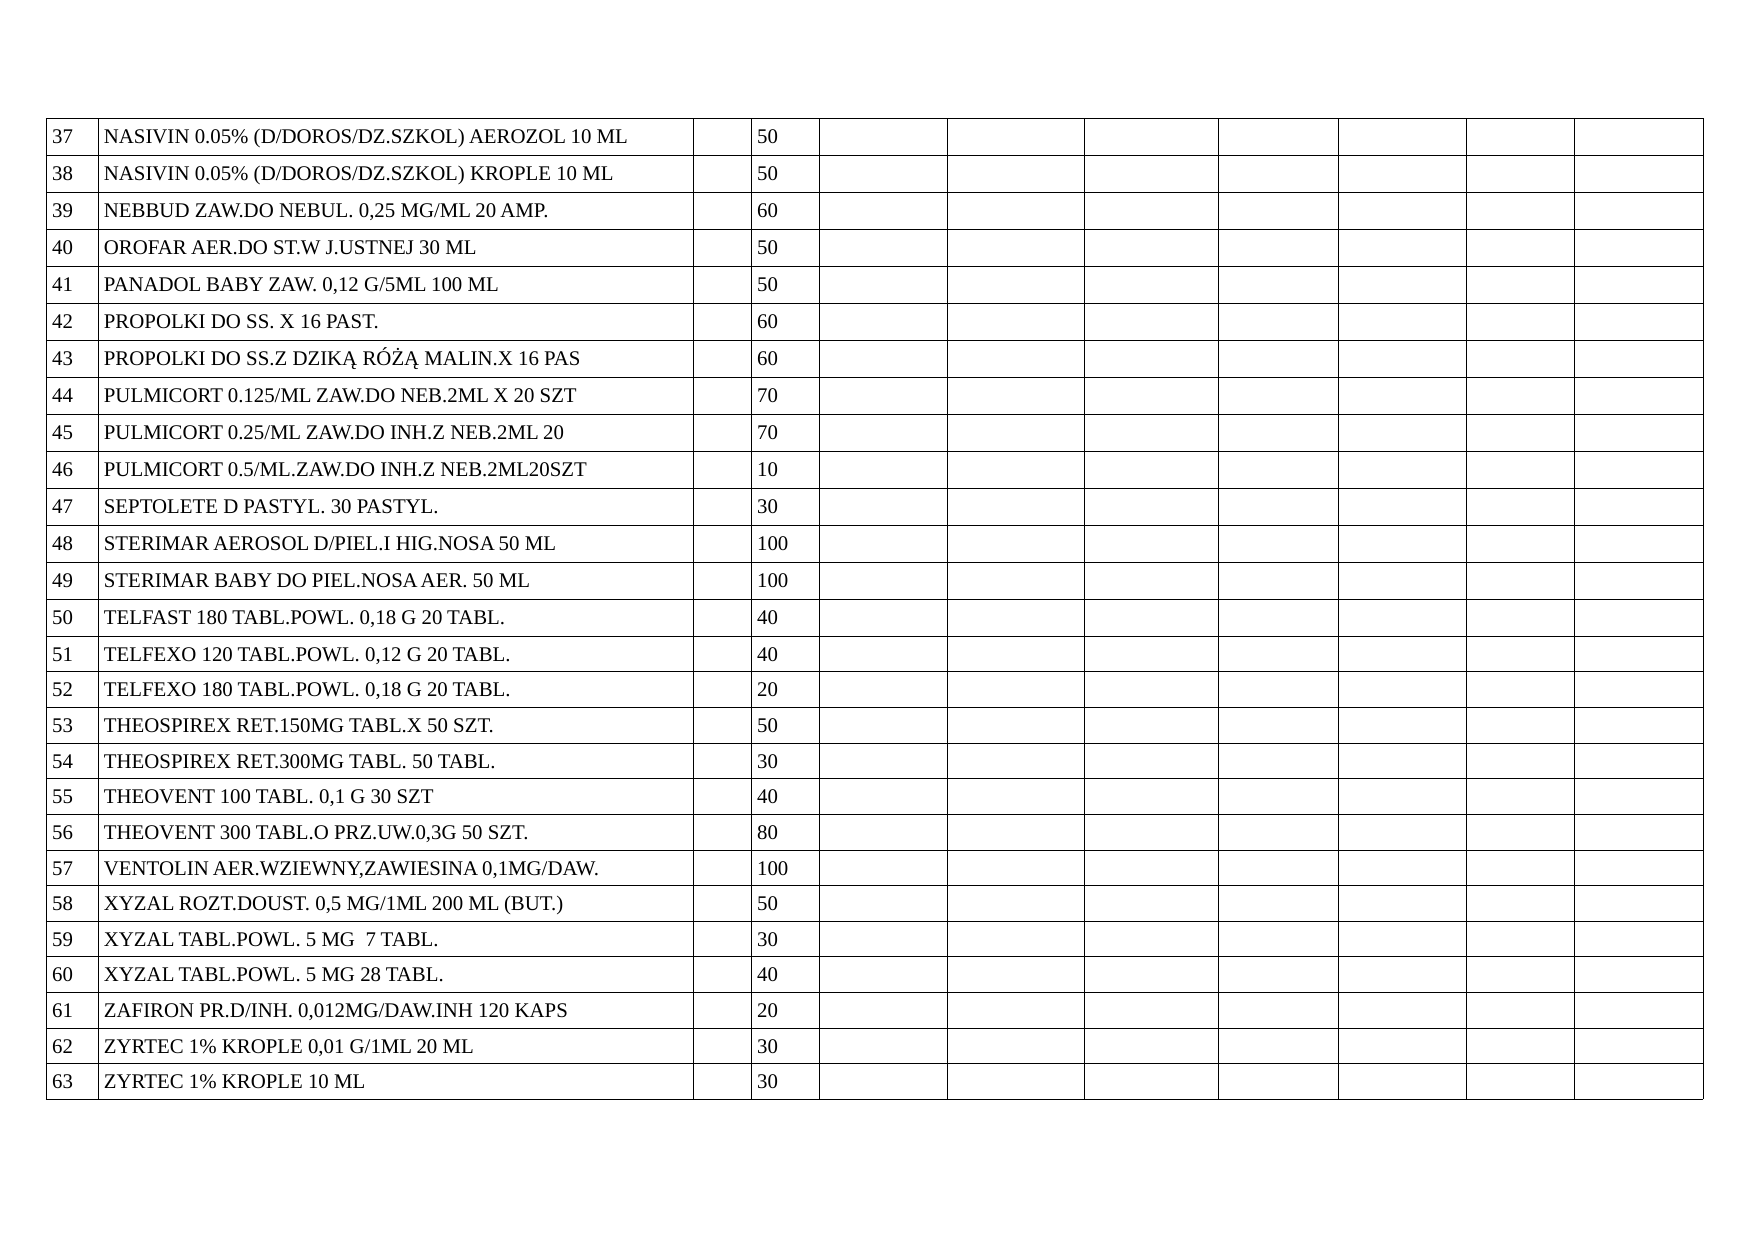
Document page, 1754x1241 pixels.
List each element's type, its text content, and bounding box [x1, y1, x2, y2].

table_cell [694, 156, 751, 192]
table_cell [948, 1064, 1084, 1099]
table_cell 54 [47, 744, 98, 778]
table_cell 37 [47, 119, 98, 155]
table_cell [1085, 489, 1218, 525]
table_cell 38 [47, 156, 98, 192]
table_cell 48 [47, 526, 98, 562]
table_cell 40 [752, 600, 819, 636]
table_cell [694, 230, 751, 266]
table_cell [1467, 119, 1574, 155]
table_cell [820, 304, 947, 340]
table_cell 100 [752, 526, 819, 562]
table_cell [820, 708, 947, 743]
table_cell [1085, 779, 1218, 814]
table_cell [1575, 193, 1703, 229]
table_cell [820, 779, 947, 814]
table_cell 43 [47, 341, 98, 377]
table_cell [1339, 815, 1466, 849]
table_cell 61 [47, 993, 98, 1028]
table_cell [1575, 526, 1703, 562]
table_cell [1467, 637, 1574, 671]
table_cell [694, 341, 751, 377]
table_cell [1219, 744, 1338, 778]
table_cell [1575, 815, 1703, 849]
table_cell [1085, 230, 1218, 266]
table_cell [1467, 341, 1574, 377]
table_cell [1467, 957, 1574, 992]
table_cell [1575, 708, 1703, 743]
table_cell [1467, 1029, 1574, 1063]
table_cell 30 [752, 1064, 819, 1099]
table_cell [820, 119, 947, 155]
table_cell [1575, 744, 1703, 778]
table_cell [820, 378, 947, 414]
table_cell [1575, 637, 1703, 671]
table_cell XYZAL TABL.POWL. 5 MG 7 TABL. [99, 922, 693, 956]
table_cell [1467, 600, 1574, 636]
table_cell [694, 886, 751, 921]
table_cell [820, 922, 947, 956]
table_cell [1575, 672, 1703, 707]
table_cell [1339, 119, 1466, 155]
table_cell [948, 415, 1084, 451]
table_cell [1219, 230, 1338, 266]
table_cell [1219, 672, 1338, 707]
table_cell [1339, 193, 1466, 229]
table_cell [694, 851, 751, 885]
table_cell [1575, 415, 1703, 451]
table_cell [1219, 156, 1338, 192]
table_cell 50 [752, 267, 819, 303]
table_cell [820, 672, 947, 707]
table_cell [948, 304, 1084, 340]
table_cell [1467, 563, 1574, 599]
table_cell 20 [752, 672, 819, 707]
table_cell [820, 993, 947, 1028]
table_cell ZYRTEC 1% KROPLE 0,01 G/1ML 20 ML [99, 1029, 693, 1063]
table_cell [1085, 600, 1218, 636]
table_cell [1339, 851, 1466, 885]
table_cell [1085, 815, 1218, 849]
table_cell [1339, 415, 1466, 451]
table_cell [1467, 378, 1574, 414]
table_cell [1575, 886, 1703, 921]
table_cell [820, 1029, 947, 1063]
table_cell 40 [752, 957, 819, 992]
table_cell 47 [47, 489, 98, 525]
table_cell [1085, 957, 1218, 992]
table_cell [948, 563, 1084, 599]
table_cell STERIMAR AEROSOL D/PIEL.I HIG.NOSA 50 ML [99, 526, 693, 562]
table_cell [694, 563, 751, 599]
table_cell [1219, 119, 1338, 155]
table_cell [694, 1029, 751, 1063]
table_cell [948, 744, 1084, 778]
table_cell [1219, 1029, 1338, 1063]
table_cell 50 [752, 708, 819, 743]
table_cell [1339, 708, 1466, 743]
table_cell [820, 637, 947, 671]
table_cell [1467, 156, 1574, 192]
table_cell 30 [752, 1029, 819, 1063]
table_cell [1339, 1029, 1466, 1063]
table_cell [1219, 193, 1338, 229]
table_cell SEPTOLETE D PASTYL. 30 PASTYL. [99, 489, 693, 525]
table_cell [1575, 563, 1703, 599]
table_cell 50 [752, 156, 819, 192]
table_cell [1467, 193, 1574, 229]
table_cell [820, 156, 947, 192]
table_cell 50 [752, 230, 819, 266]
table_cell [1339, 230, 1466, 266]
table_cell [694, 119, 751, 155]
table_cell 53 [47, 708, 98, 743]
table_cell [1219, 922, 1338, 956]
table_cell [820, 526, 947, 562]
table_cell [1085, 637, 1218, 671]
table_cell [1219, 993, 1338, 1028]
table_cell 100 [752, 851, 819, 885]
table_cell PROPOLKI DO SS. X 16 PAST. [99, 304, 693, 340]
table_cell [1575, 922, 1703, 956]
table_cell 60 [47, 957, 98, 992]
table_cell [694, 744, 751, 778]
table_cell [1219, 489, 1338, 525]
table_cell 45 [47, 415, 98, 451]
table_cell [820, 1064, 947, 1099]
table_cell [1085, 267, 1218, 303]
table_cell [1467, 267, 1574, 303]
table_cell [820, 230, 947, 266]
table_cell THEOSPIREX RET.150MG TABL.X 50 SZT. [99, 708, 693, 743]
table_cell 40 [752, 779, 819, 814]
table_cell [694, 193, 751, 229]
table_cell [948, 489, 1084, 525]
table_cell [1575, 304, 1703, 340]
table_cell [948, 637, 1084, 671]
table_cell [694, 378, 751, 414]
table_cell [694, 957, 751, 992]
table_cell [1467, 230, 1574, 266]
table_cell [820, 957, 947, 992]
table_cell [1085, 851, 1218, 885]
table_cell [1339, 957, 1466, 992]
table_cell 60 [752, 193, 819, 229]
table_cell [948, 922, 1084, 956]
table_cell [1219, 851, 1338, 885]
table_cell [694, 779, 751, 814]
table_cell [820, 193, 947, 229]
table_cell [820, 341, 947, 377]
table_cell [1467, 489, 1574, 525]
table_cell 30 [752, 489, 819, 525]
table_cell [1219, 637, 1338, 671]
table_cell [1575, 230, 1703, 266]
table_cell [1219, 452, 1338, 488]
table_cell [948, 815, 1084, 849]
table_cell OROFAR AER.DO ST.W J.USTNEJ 30 ML [99, 230, 693, 266]
table_cell [1575, 119, 1703, 155]
table_cell PROPOLKI DO SS.Z DZIKĄ RÓŻĄ MALIN.X 16 PAS [99, 341, 693, 377]
table_cell [820, 886, 947, 921]
table_cell [1575, 1029, 1703, 1063]
table_cell ZAFIRON PR.D/INH. 0,012MG/DAW.INH 120 KAPS [99, 993, 693, 1028]
table_cell 70 [752, 415, 819, 451]
table_cell [694, 815, 751, 849]
table_cell [1085, 708, 1218, 743]
table_cell 20 [752, 993, 819, 1028]
table_cell [1085, 341, 1218, 377]
table_cell 49 [47, 563, 98, 599]
table_cell [1219, 378, 1338, 414]
table_cell [1339, 600, 1466, 636]
table_cell [948, 993, 1084, 1028]
table_cell 59 [47, 922, 98, 956]
table_cell TELFEXO 120 TABL.POWL. 0,12 G 20 TABL. [99, 637, 693, 671]
table_cell [694, 993, 751, 1028]
table_cell [820, 744, 947, 778]
table_cell [1339, 779, 1466, 814]
table_cell 80 [752, 815, 819, 849]
table_cell [1085, 563, 1218, 599]
table_cell [694, 452, 751, 488]
table_cell 57 [47, 851, 98, 885]
table_cell [1085, 744, 1218, 778]
table_cell [820, 452, 947, 488]
table_cell VENTOLIN AER.WZIEWNY,ZAWIESINA 0,1MG/DAW. [99, 851, 693, 885]
table_cell [948, 708, 1084, 743]
table_cell [1339, 378, 1466, 414]
table_cell [1085, 993, 1218, 1028]
table_cell 70 [752, 378, 819, 414]
table_cell [1575, 957, 1703, 992]
table_cell [694, 415, 751, 451]
table_cell NEBBUD ZAW.DO NEBUL. 0,25 MG/ML 20 AMP. [99, 193, 693, 229]
table_cell [1219, 957, 1338, 992]
table_cell [694, 489, 751, 525]
table_cell [1575, 851, 1703, 885]
table_cell 40 [752, 637, 819, 671]
table_cell [694, 1064, 751, 1099]
table_cell [1467, 779, 1574, 814]
table_cell XYZAL ROZT.DOUST. 0,5 MG/1ML 200 ML (BUT.) [99, 886, 693, 921]
table_cell [1575, 779, 1703, 814]
table_cell 60 [752, 304, 819, 340]
table_cell 40 [47, 230, 98, 266]
table_cell [1339, 304, 1466, 340]
table_cell THEOSPIREX RET.300MG TABL. 50 TABL. [99, 744, 693, 778]
table_cell [1467, 851, 1574, 885]
table_cell [820, 563, 947, 599]
table_cell [820, 815, 947, 849]
table_cell [1467, 815, 1574, 849]
table_cell [1467, 886, 1574, 921]
table_cell 50 [752, 119, 819, 155]
table_cell [1219, 708, 1338, 743]
table_cell [1467, 993, 1574, 1028]
table_cell 39 [47, 193, 98, 229]
table_cell 42 [47, 304, 98, 340]
table_cell XYZAL TABL.POWL. 5 MG 28 TABL. [99, 957, 693, 992]
table_cell [1339, 672, 1466, 707]
table_cell [948, 886, 1084, 921]
table_cell 62 [47, 1029, 98, 1063]
table_cell [820, 489, 947, 525]
table_cell 51 [47, 637, 98, 671]
table_cell TELFEXO 180 TABL.POWL. 0,18 G 20 TABL. [99, 672, 693, 707]
table_cell [1085, 304, 1218, 340]
table_cell [694, 922, 751, 956]
table_cell 60 [752, 341, 819, 377]
table_cell [1339, 744, 1466, 778]
table_cell [948, 851, 1084, 885]
table_cell [1085, 119, 1218, 155]
table_cell [1339, 341, 1466, 377]
table_cell [948, 452, 1084, 488]
table_cell [948, 957, 1084, 992]
table_cell [948, 526, 1084, 562]
table_cell [1467, 672, 1574, 707]
table_cell [948, 193, 1084, 229]
table_cell [1339, 563, 1466, 599]
table_cell [948, 230, 1084, 266]
table_cell [694, 600, 751, 636]
table_cell [1339, 993, 1466, 1028]
table_cell [1339, 452, 1466, 488]
table_cell 44 [47, 378, 98, 414]
table_cell [1219, 415, 1338, 451]
table_cell [1339, 637, 1466, 671]
table_cell [1467, 744, 1574, 778]
table_cell [1085, 526, 1218, 562]
table_cell [1219, 526, 1338, 562]
table_cell [694, 267, 751, 303]
table_cell [1085, 672, 1218, 707]
table_cell [1575, 452, 1703, 488]
table_cell [1467, 304, 1574, 340]
table_cell [1085, 1064, 1218, 1099]
table_cell [694, 672, 751, 707]
table_cell PULMICORT 0.25/ML ZAW.DO INH.Z NEB.2ML 20 [99, 415, 693, 451]
table_cell 100 [752, 563, 819, 599]
table_cell [948, 779, 1084, 814]
table_cell [948, 672, 1084, 707]
table_cell NASIVIN 0.05% (D/DOROS/DZ.SZKOL) KROPLE 10 ML [99, 156, 693, 192]
table_cell ZYRTEC 1% KROPLE 10 ML [99, 1064, 693, 1099]
table_cell [1085, 922, 1218, 956]
table_cell [1575, 993, 1703, 1028]
table_cell [820, 267, 947, 303]
table_cell [1575, 378, 1703, 414]
table_cell [1339, 267, 1466, 303]
table_cell [694, 304, 751, 340]
table_cell [1339, 489, 1466, 525]
table_cell [948, 267, 1084, 303]
table_cell PANADOL BABY ZAW. 0,12 G/5ML 100 ML [99, 267, 693, 303]
table_cell [1339, 156, 1466, 192]
table_cell [1467, 415, 1574, 451]
table_cell [694, 708, 751, 743]
table_cell [1575, 156, 1703, 192]
table_cell 50 [752, 886, 819, 921]
table_cell [1575, 489, 1703, 525]
table_cell NASIVIN 0.05% (D/DOROS/DZ.SZKOL) AEROZOL 10 ML [99, 119, 693, 155]
table_cell [948, 378, 1084, 414]
table_cell [1467, 452, 1574, 488]
table_cell [1219, 600, 1338, 636]
table_cell PULMICORT 0.5/ML.ZAW.DO INH.Z NEB.2ML20SZT [99, 452, 693, 488]
table_cell [948, 1029, 1084, 1063]
table_cell [1575, 1064, 1703, 1099]
table_cell [1085, 193, 1218, 229]
table_cell [1085, 415, 1218, 451]
table_cell [1085, 452, 1218, 488]
table_cell [1339, 1064, 1466, 1099]
table_cell [1085, 1029, 1218, 1063]
table_cell [1219, 1064, 1338, 1099]
table_cell [1219, 886, 1338, 921]
table_cell [1575, 600, 1703, 636]
table_cell 10 [752, 452, 819, 488]
table_cell [1219, 779, 1338, 814]
table_cell [948, 600, 1084, 636]
table_cell 41 [47, 267, 98, 303]
table_cell 30 [752, 922, 819, 956]
table_cell [1219, 341, 1338, 377]
table_cell [820, 600, 947, 636]
table_cell [1219, 815, 1338, 849]
table_cell 46 [47, 452, 98, 488]
table_cell [1219, 563, 1338, 599]
table_cell [1339, 886, 1466, 921]
table_cell [1467, 526, 1574, 562]
table_cell [1219, 304, 1338, 340]
table_cell 56 [47, 815, 98, 849]
table_cell [948, 341, 1084, 377]
table_cell PULMICORT 0.125/ML ZAW.DO NEB.2ML X 20 SZT [99, 378, 693, 414]
table_cell [694, 526, 751, 562]
table_cell [1575, 267, 1703, 303]
table_cell [948, 119, 1084, 155]
table_cell [820, 415, 947, 451]
table_cell THEOVENT 100 TABL. 0,1 G 30 SZT [99, 779, 693, 814]
table_cell [1575, 341, 1703, 377]
table_cell [1467, 1064, 1574, 1099]
table_cell 50 [47, 600, 98, 636]
table_cell [1085, 886, 1218, 921]
table_cell TELFAST 180 TABL.POWL. 0,18 G 20 TABL. [99, 600, 693, 636]
table_cell [1339, 922, 1466, 956]
table_cell [1219, 267, 1338, 303]
table_cell 52 [47, 672, 98, 707]
table_cell [1085, 156, 1218, 192]
table_cell [948, 156, 1084, 192]
table_cell [1467, 922, 1574, 956]
table_cell 58 [47, 886, 98, 921]
table_cell 63 [47, 1064, 98, 1099]
table_cell THEOVENT 300 TABL.O PRZ.UW.0,3G 50 SZT. [99, 815, 693, 849]
table_cell [1339, 526, 1466, 562]
table_cell [820, 851, 947, 885]
table_cell 55 [47, 779, 98, 814]
table_cell [1467, 708, 1574, 743]
table_cell [694, 637, 751, 671]
table_cell STERIMAR BABY DO PIEL.NOSA AER. 50 ML [99, 563, 693, 599]
table_cell [1085, 378, 1218, 414]
table_cell 30 [752, 744, 819, 778]
